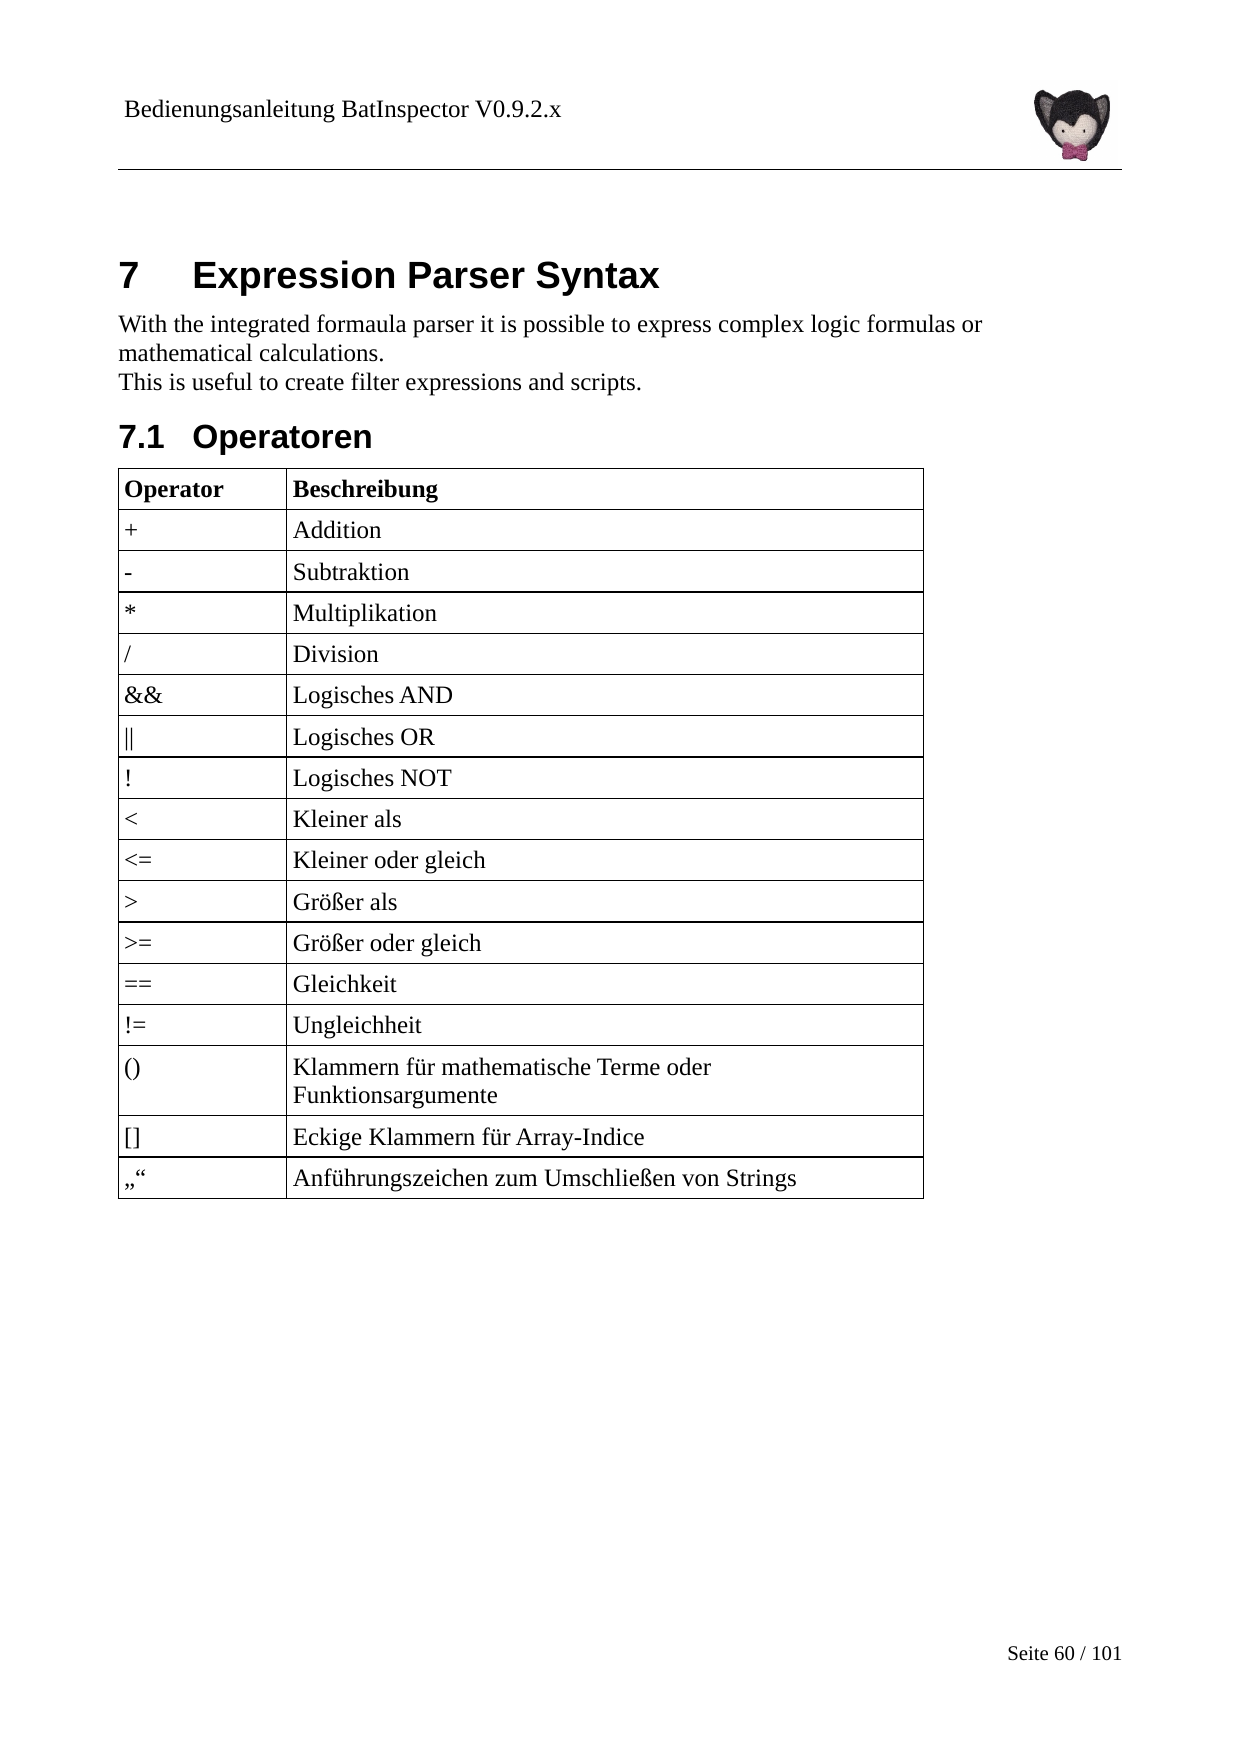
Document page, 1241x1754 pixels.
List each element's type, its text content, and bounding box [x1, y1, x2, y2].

table_cell + [119, 510, 286, 550]
table_cell || [119, 716, 286, 756]
table_cell > [119, 881, 286, 921]
picture [1030, 80, 1119, 169]
table_cell Logisches OR [287, 716, 923, 756]
table_cell „“ [119, 1158, 286, 1198]
table_cell <= [119, 840, 286, 880]
table_cell < [119, 799, 286, 839]
table_cell / [119, 634, 286, 674]
table_cell Logisches NOT [287, 758, 923, 798]
table_cell Eckige Klammern für Array-Indice [287, 1116, 923, 1156]
table_cell [] [119, 1116, 286, 1156]
table_cell Kleiner oder gleich [287, 840, 923, 880]
text This is useful to create filter expressions and scripts. [118, 367, 1122, 396]
table_cell Logisches AND [287, 675, 923, 715]
table_cell Multiplikation [287, 593, 923, 633]
table_cell Kleiner als [287, 799, 923, 839]
table_cell Addition [287, 510, 923, 550]
table_cell () [119, 1046, 286, 1115]
table_cell Klammern für mathematische Terme oder Funktionsargumente [287, 1046, 923, 1115]
table_cell Ungleichheit [287, 1005, 923, 1045]
table_header Beschreibung [287, 469, 923, 509]
table_cell Division [287, 634, 923, 674]
table_cell != [119, 1005, 286, 1045]
table_cell Anführungszeichen zum Umschließen von Strings [287, 1158, 923, 1198]
subtitle Operatoren [118, 416, 1122, 455]
table_cell Größer als [287, 881, 923, 921]
table_cell Größer oder gleich [287, 923, 923, 963]
table_cell Subtraktion [287, 551, 923, 591]
table_cell && [119, 675, 286, 715]
table_cell == [119, 964, 286, 1004]
table_header Operator [119, 469, 286, 509]
table_cell * [119, 593, 286, 633]
table_cell Gleichkeit [287, 964, 923, 1004]
table_cell - [119, 551, 286, 591]
subtitle Expression Parser Syntax [118, 253, 1122, 297]
table_cell >= [119, 923, 286, 963]
table_cell ! [119, 758, 286, 798]
text With the integrated formaula parser it is possible to express complex logic formulas or mathematical calculations. [118, 309, 1122, 367]
